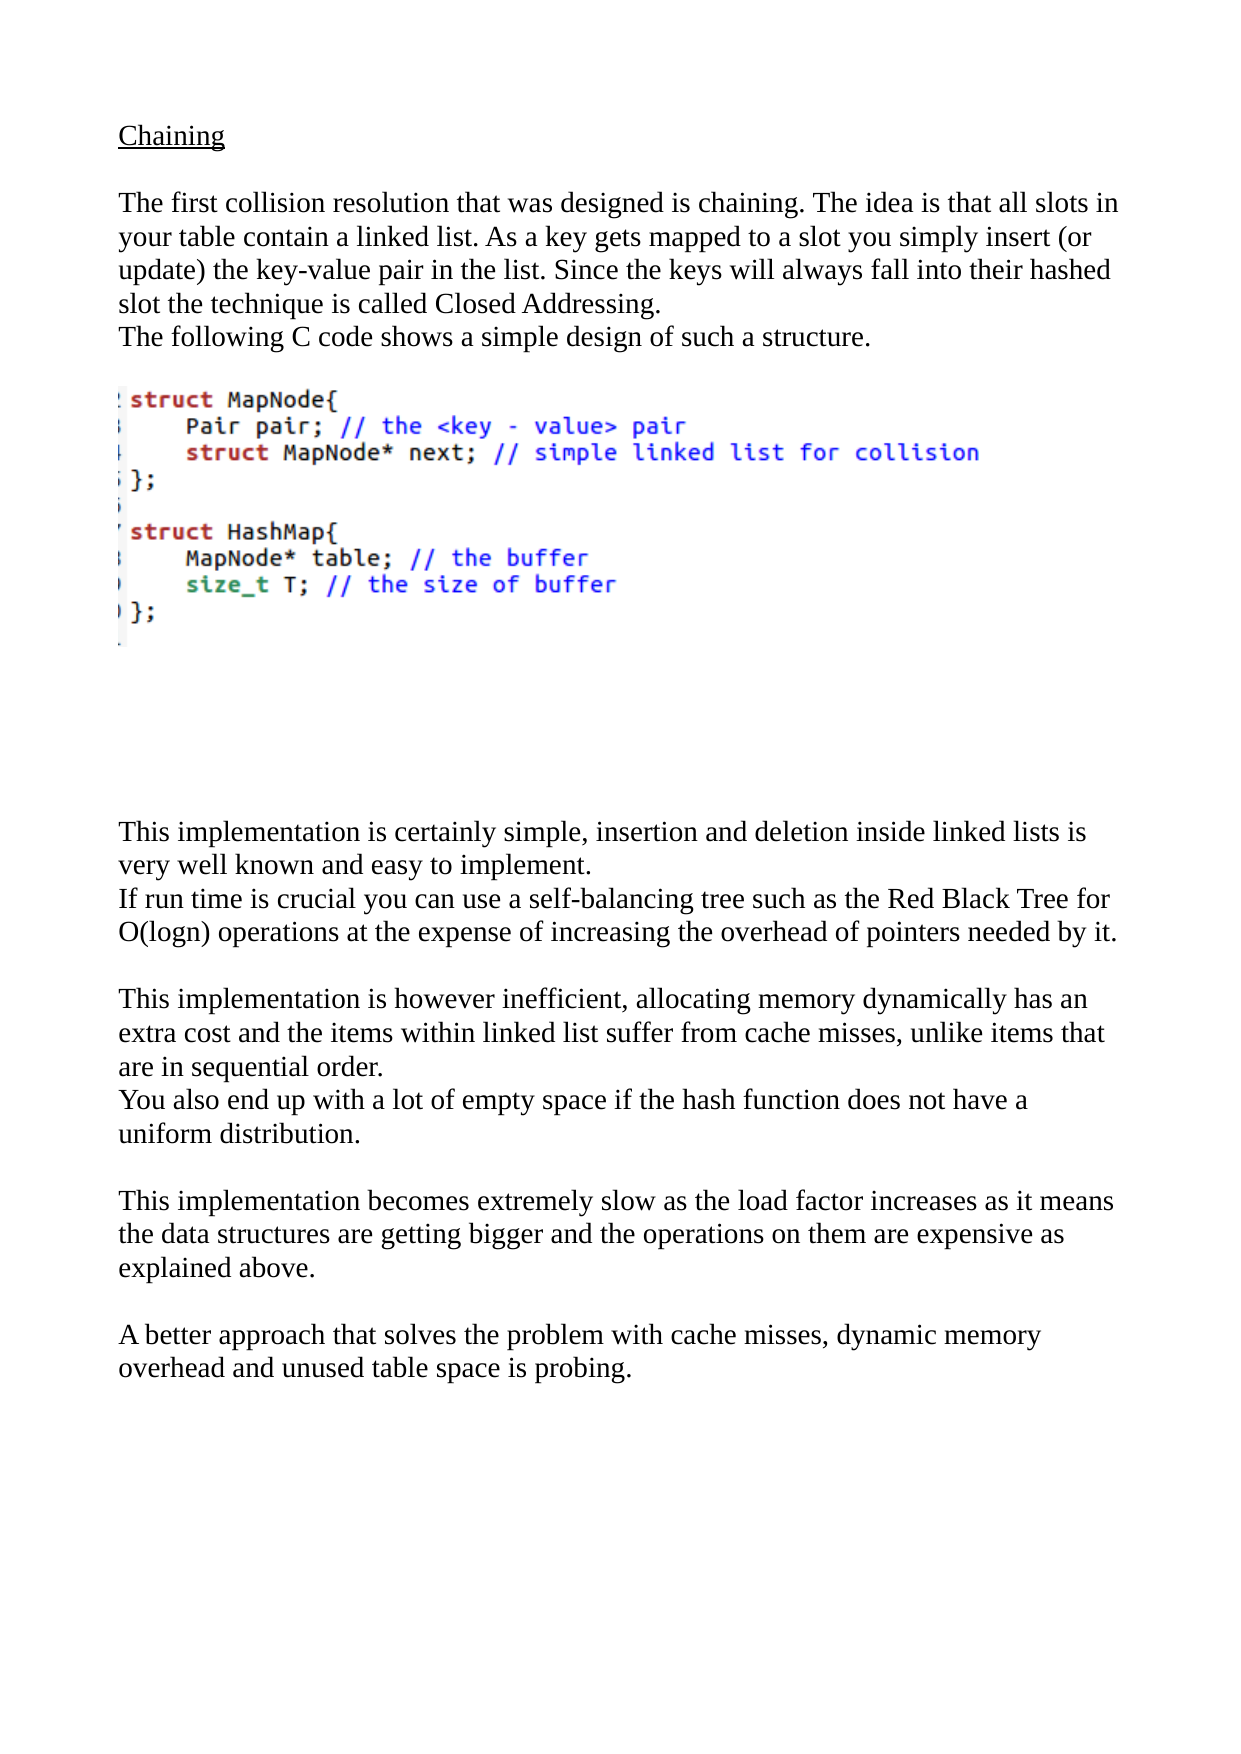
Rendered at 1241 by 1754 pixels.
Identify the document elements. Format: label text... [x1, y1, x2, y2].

text Chaining [118, 118, 1122, 152]
picture [118, 386, 1123, 647]
text The first collision resolution that was designed is chaining. The idea is that all slots in your table contain a linked list. As a key gets mapped to a slot you simply insert (or update) the key-value pair in the list. Since the keys will always fall into their hashed slot the technique is called Closed Addressing. [118, 185, 1122, 319]
text You also end up with a lot of empty space if the hash function does not have a uniform distribution. [118, 1082, 1122, 1149]
text This implementation is however inefficient, allocating memory dynamically has an extra cost and the items within linked list suffer from cache misses, unlike items that are in sequential order. [118, 982, 1122, 1082]
text A better approach that solves the problem with cache misses, dynamic memory overhead and unused table space is probing. [118, 1317, 1122, 1384]
text This implementation becomes extremely slow as the load factor increases as it means the data structures are getting bigger and the operations on them are expensive as explained above. [118, 1183, 1122, 1283]
text If run time is crucial you can use a self-balancing tree such as the Red Black Tree for O(logn) operations at the expense of increasing the overhead of pointers needed by it. [118, 881, 1122, 948]
text This implementation is certainly simple, insertion and deletion inside linked lists is very well known and easy to implement. [118, 814, 1122, 881]
text The following C code shows a simple design of such a structure. [118, 319, 1122, 353]
